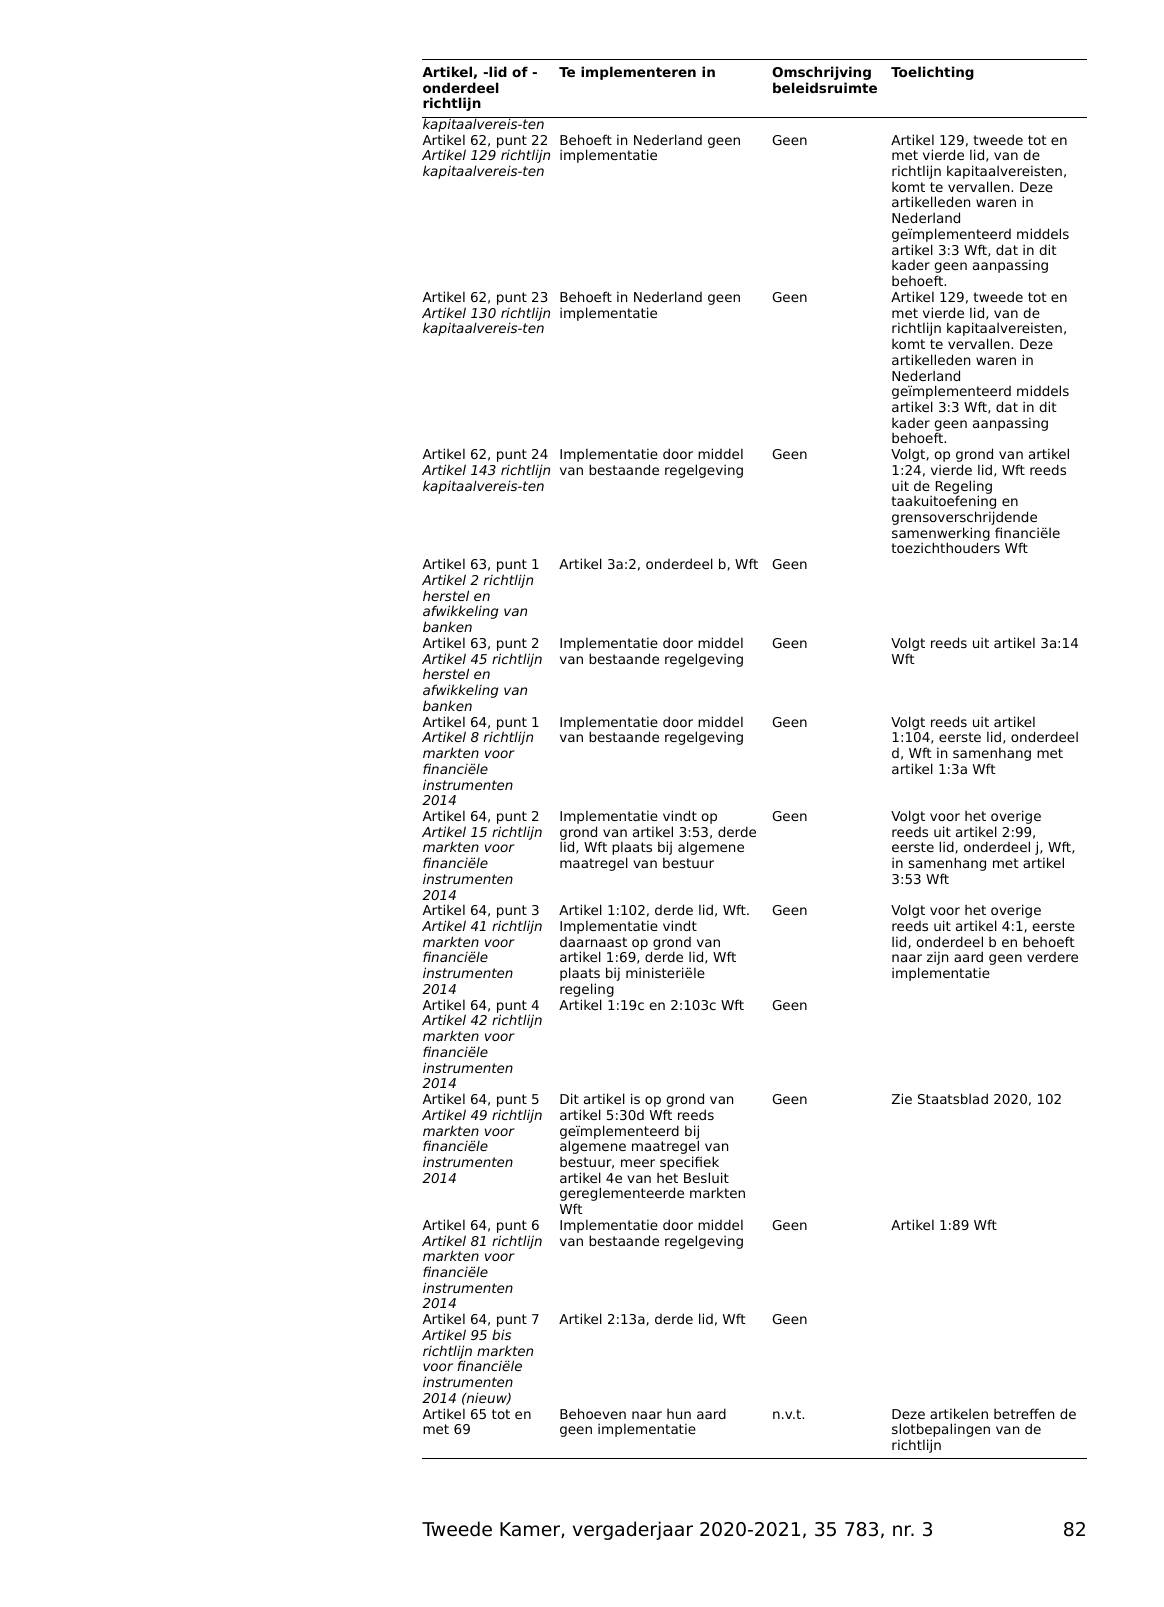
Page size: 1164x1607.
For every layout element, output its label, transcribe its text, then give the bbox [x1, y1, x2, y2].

table_header Artikel, -lid of -onderdeel richtlijn [422, 60, 553, 117]
table_cell Artikel 64, punt 4 Artikel 42 richtlijn markten voor financiële instrumenten 2014 [422, 998, 553, 1092]
table_header Omschrijving beleidsruimte [766, 60, 885, 117]
table_cell Implementatie door middel van bestaande regelgeving [553, 714, 766, 809]
table_cell Volgt, op grond van artikel 1:24, vierde lid, Wft reeds uit de Regeling taakuitoefening en grensoverschrijdende samenwerking financiële toezichthouders Wft [885, 447, 1087, 557]
table_cell Volgt voor het overige reeds uit artikel 2:99, eerste lid, onderdeel j, Wft, in samenhang met artikel 3:53 Wft [885, 809, 1087, 903]
table_cell Implementatie vindt op grond van artikel 3:53, derde lid, Wft plaats bij algemene maatregel van bestuur [553, 809, 766, 903]
table_cell Artikel 64, punt 5 Artikel 49 richtlijn markten voor financiële instrumenten 2014 [422, 1092, 553, 1218]
table_cell Behoeft in Nederland geen implementatie [553, 133, 766, 290]
table_cell Artikel 62, punt 22 Artikel 129 richtlijn kapitaalvereis-ten [422, 133, 553, 290]
table_cell Artikel 129, tweede tot en met vierde lid, van de richtlijn kapitaalvereisten, komt te vervallen. Deze artikelleden waren in Nederland geïmplementeerd middels artikel 3:3 Wft, dat in dit kader geen aanpassing behoeft. [885, 133, 1087, 290]
table_cell [766, 118, 885, 132]
table_cell kapitaalvereis-ten [422, 118, 553, 132]
table_cell Geen [766, 636, 885, 714]
table_cell [885, 998, 1087, 1092]
table_cell Geen [766, 1092, 885, 1218]
table_cell Volgt reeds uit artikel 1:104, eerste lid, onderdeel d, Wft in samenhang met artikel 1:3a Wft [885, 714, 1087, 809]
table_cell Artikel 1:19c en 2:103c Wft [553, 998, 766, 1092]
table_cell Behoeven naar hun aard geen implementatie [553, 1406, 766, 1458]
table_header Toelichting [885, 60, 1087, 117]
table_cell [885, 1312, 1087, 1406]
table_cell Artikel 129, tweede tot en met vierde lid, van de richtlijn kapitaalvereisten, komt te vervallen. Deze artikelleden waren in Nederland geïmplementeerd middels artikel 3:3 Wft, dat in dit kader geen aanpassing behoeft. [885, 290, 1087, 447]
table_cell Geen [766, 133, 885, 290]
table_cell [553, 118, 766, 132]
table_cell Geen [766, 809, 885, 903]
table_cell Artikel 1:89 Wft [885, 1218, 1087, 1312]
table_cell Artikel 63, punt 2 Artikel 45 richtlijn herstel en afwikkeling van banken [422, 636, 553, 714]
table_cell Geen [766, 714, 885, 809]
table_cell Artikel 2:13a, derde lid, Wft [553, 1312, 766, 1406]
table_cell Geen [766, 1312, 885, 1406]
table_cell [885, 557, 1087, 636]
table_cell Geen [766, 290, 885, 447]
table_cell Volgt reeds uit artikel 3a:14 Wft [885, 636, 1087, 714]
table_cell Deze artikelen betreffen de slotbepalingen van de richtlijn [885, 1406, 1087, 1458]
table_cell Volgt voor het overige reeds uit artikel 4:1, eerste lid, onderdeel b en behoeft naar zijn aard geen verdere implementatie [885, 903, 1087, 997]
table_cell Artikel 1:102, derde lid, Wft. Implementatie vindt daarnaast op grond van artikel 1:69, derde lid, Wft plaats bij ministeriële regeling [553, 903, 766, 997]
table_cell Artikel 64, punt 2 Artikel 15 richtlijn markten voor financiële instrumenten 2014 [422, 809, 553, 903]
table_cell Geen [766, 998, 885, 1092]
table_cell Geen [766, 903, 885, 997]
table_cell Artikel 65 tot en met 69 [422, 1406, 553, 1458]
table_cell Implementatie door middel van bestaande regelgeving [553, 636, 766, 714]
table_cell Artikel 62, punt 23 Artikel 130 richtlijn kapitaalvereis-ten [422, 290, 553, 447]
table_cell Behoeft in Nederland geen implementatie [553, 290, 766, 447]
table_cell Artikel 64, punt 6 Artikel 81 richtlijn markten voor financiële instrumenten 2014 [422, 1218, 553, 1312]
table_cell Implementatie door middel van bestaande regelgeving [553, 447, 766, 557]
table_cell Implementatie door middel van bestaande regelgeving [553, 1218, 766, 1312]
table_cell Zie Staatsblad 2020, 102 [885, 1092, 1087, 1218]
table_cell Artikel 63, punt 1 Artikel 2 richtlijn herstel en afwikkeling van banken [422, 557, 553, 636]
table_cell Artikel 62, punt 24 Artikel 143 richtlijn kapitaalvereis-ten [422, 447, 553, 557]
table_cell [885, 118, 1087, 132]
table_header Te implementeren in [553, 60, 766, 117]
table_cell Geen [766, 557, 885, 636]
table_cell Geen [766, 1218, 885, 1312]
table_cell Artikel 64, punt 7 Artikel 95 bis richtlijn markten voor financiële instrumenten 2014 (nieuw) [422, 1312, 553, 1406]
table_cell Artikel 64, punt 3 Artikel 41 richtlijn markten voor financiële instrumenten 2014 [422, 903, 553, 997]
table_cell Geen [766, 447, 885, 557]
table_cell Artikel 64, punt 1 Artikel 8 richtlijn markten voor financiële instrumenten 2014 [422, 714, 553, 809]
table_cell Dit artikel is op grond van artikel 5:30d Wft reeds geïmplementeerd bij algemene maatregel van bestuur, meer specifiek artikel 4e van het Besluit gereglementeerde markten Wft [553, 1092, 766, 1218]
table_cell n.v.t. [766, 1406, 885, 1458]
table_cell Artikel 3a:2, onderdeel b, Wft [553, 557, 766, 636]
